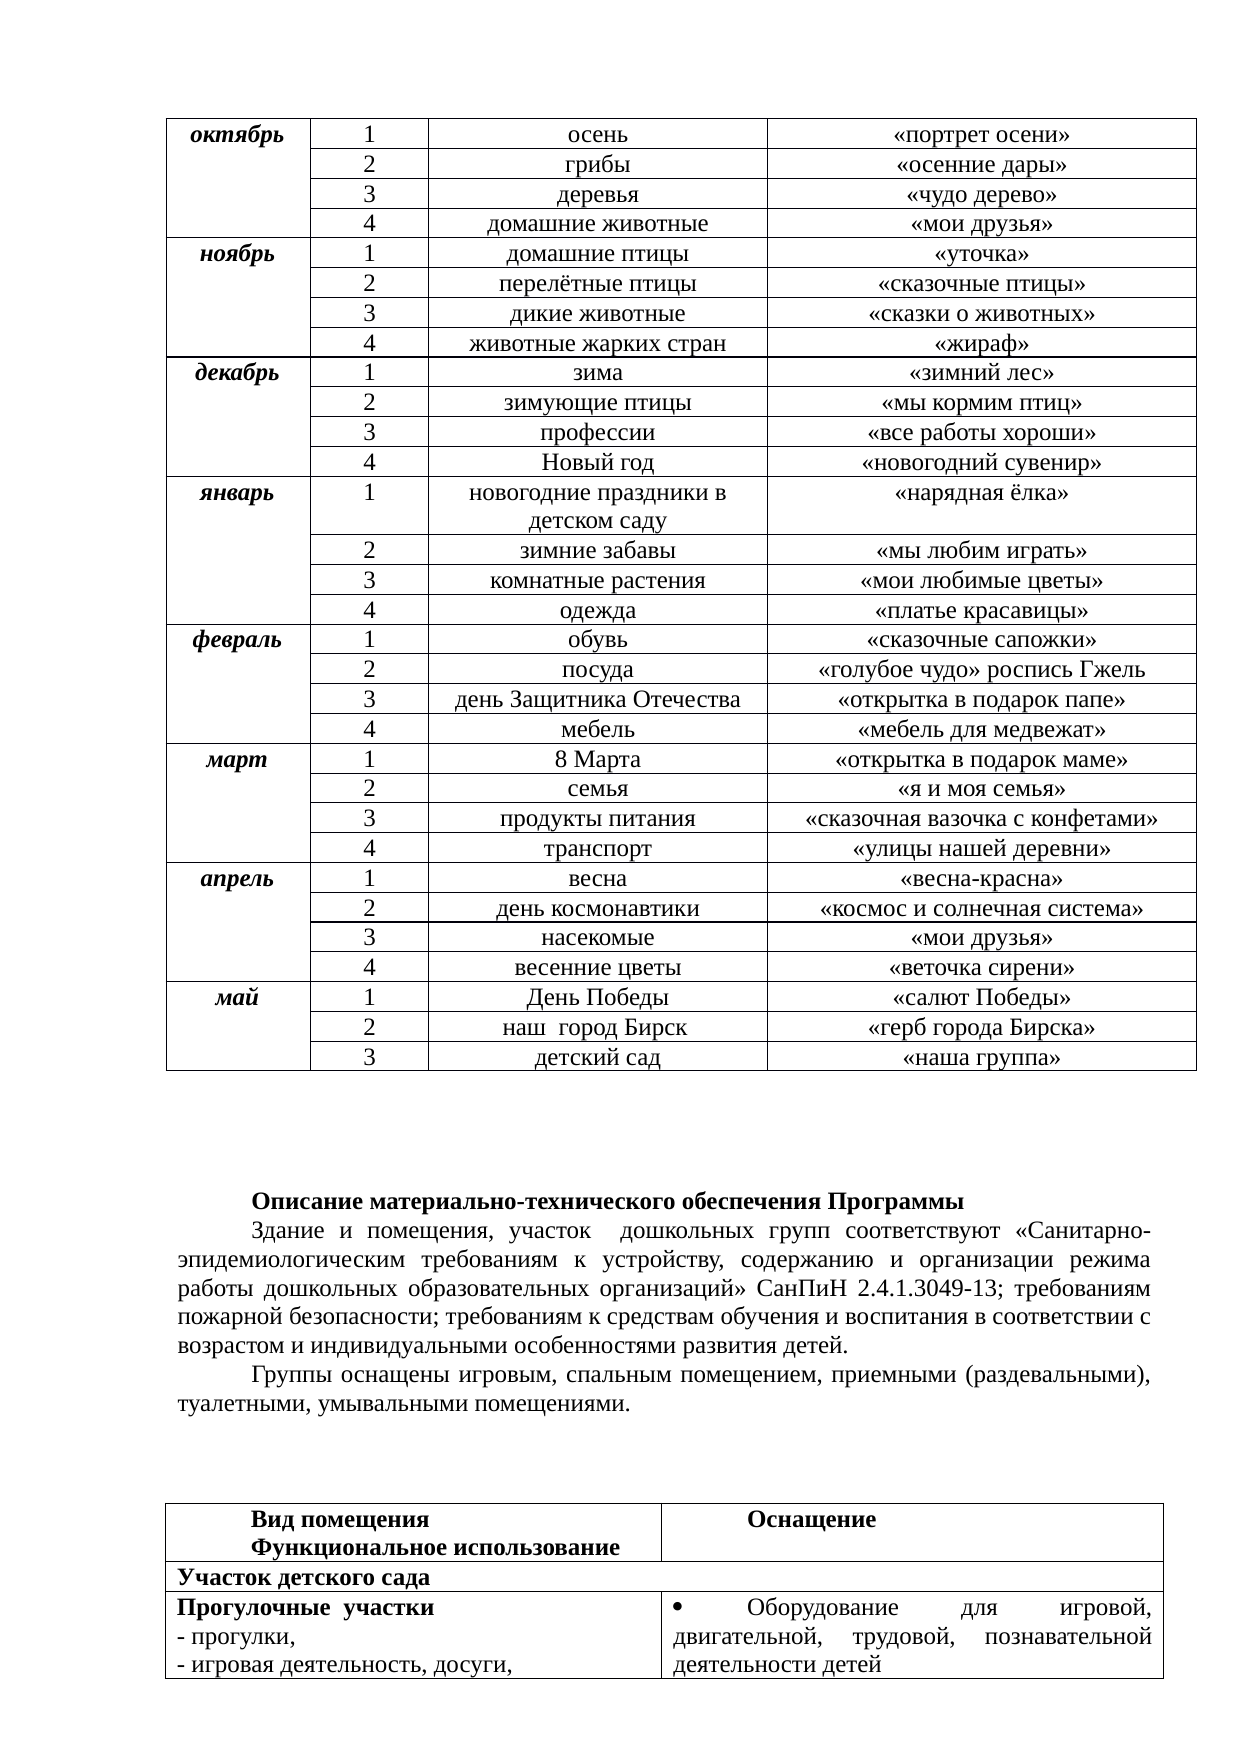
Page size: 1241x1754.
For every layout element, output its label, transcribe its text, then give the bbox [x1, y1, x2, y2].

table_cell 4 [311, 328, 428, 356]
table_cell 3 [311, 1042, 428, 1070]
table_cell новогодние праздники в детском саду [429, 477, 767, 534]
table_cell «уточка» [768, 238, 1196, 267]
table_cell 1 [311, 238, 428, 267]
table_cell 1 [311, 119, 428, 148]
table_cell «космос и солнечная система» [768, 893, 1196, 921]
table_cell «осенние дары» [768, 149, 1196, 178]
text Описание материально-технического обеспечения Программы [177, 1186, 1152, 1215]
table_cell «я и моя семья» [768, 774, 1196, 802]
table_cell «открытка в подарок маме» [768, 744, 1196, 772]
table_cell «мы кормим птиц» [768, 387, 1196, 416]
table_cell «сказки о животных» [768, 298, 1196, 327]
table_cell Прогулочные участки - прогулки, - игровая деятельность, досуги, [166, 1592, 661, 1678]
table_cell февраль [167, 625, 310, 743]
table_cell насекомые [429, 923, 767, 951]
table_cell 2 [311, 774, 428, 802]
table_cell день космонавтики [429, 893, 767, 921]
table_cell зимние забавы [429, 535, 767, 564]
table_cell «мы любим играть» [768, 535, 1196, 564]
table_cell весна [429, 863, 767, 892]
table_cell «салют Победы» [768, 982, 1196, 1011]
table_cell домашние животные [429, 209, 767, 237]
table_cell октябрь [167, 119, 310, 237]
table_cell посуда [429, 654, 767, 683]
table_cell 2 [311, 268, 428, 297]
table_cell «веточка сирени» [768, 952, 1196, 981]
table_cell «мои друзья» [768, 923, 1196, 951]
table_cell «сказочная вазочка с конфетами» [768, 803, 1196, 832]
table_cell семья [429, 774, 767, 802]
table_cell продукты питания [429, 803, 767, 832]
table_cell «нарядная ёлка» [768, 477, 1196, 534]
table_cell день Защитника Отечества [429, 684, 767, 713]
table_cell 1 [311, 863, 428, 892]
table_cell 3 [311, 565, 428, 594]
table_cell 2 [311, 1012, 428, 1041]
table_cell 3 [311, 684, 428, 713]
table_cell животные жарких стран [429, 328, 767, 356]
table_cell профессии [429, 417, 767, 446]
table_cell одежда [429, 595, 767, 623]
table_cell «мои друзья» [768, 209, 1196, 237]
table_cell «мои любимые цветы» [768, 565, 1196, 594]
table_cell 3 [311, 298, 428, 327]
table_cell Оборудование для игровой, двигательной, трудовой, познавательной деятельности детей [662, 1592, 1163, 1678]
table_cell «все работы хороши» [768, 417, 1196, 446]
table_cell «герб города Бирска» [768, 1012, 1196, 1041]
table_cell 4 [311, 595, 428, 623]
table_cell «сказочные сапожки» [768, 625, 1196, 653]
table_cell 1 [311, 358, 428, 386]
table_cell Новый год [429, 447, 767, 476]
table_cell «улицы нашей деревни» [768, 833, 1196, 862]
table_cell 8 Марта [429, 744, 767, 772]
table_cell 4 [311, 833, 428, 862]
table_cell «портрет осени» [768, 119, 1196, 148]
text Группы оснащены игровым, спальным помещением, приемными (раздевальными), туалетными, умывальными помещениями. [177, 1359, 1152, 1416]
table_cell зима [429, 358, 767, 386]
table_cell «весна-красна» [768, 863, 1196, 892]
table_cell март [167, 744, 310, 862]
table_cell январь [167, 477, 310, 623]
text Здание и помещения, участок дошкольных групп соответствуют «Санитарно-эпидемиологическим требованиям к устройству, содержанию и организации режима работы дошкольных образовательных организаций» СанПиН 2.4.1.3049-13; требованиям пожарной безопасности; требованиям к средствам обучения и воспитания в соответствии с возрастом и индивидуальными особенностями развития детей. [177, 1215, 1152, 1359]
table_cell дикие животные [429, 298, 767, 327]
table_cell 3 [311, 803, 428, 832]
table_cell 3 [311, 179, 428, 207]
table_cell 1 [311, 744, 428, 772]
table_cell Участок детского сада [166, 1562, 1163, 1591]
table_cell 3 [311, 923, 428, 951]
table_cell «зимний лес» [768, 358, 1196, 386]
table_header Вид помещения Функциональное использование [166, 1504, 661, 1561]
table_cell ноябрь [167, 238, 310, 356]
table_cell 4 [311, 952, 428, 981]
table_cell 1 [311, 982, 428, 1011]
table_cell 2 [311, 387, 428, 416]
table_cell «сказочные птицы» [768, 268, 1196, 297]
table_cell 2 [311, 149, 428, 178]
table_cell транспорт [429, 833, 767, 862]
table_header Оснащение [662, 1504, 1163, 1561]
table_cell «открытка в подарок папе» [768, 684, 1196, 713]
table_cell 1 [311, 477, 428, 534]
table_cell 3 [311, 417, 428, 446]
table_cell грибы [429, 149, 767, 178]
table_cell декабрь [167, 358, 310, 476]
table_cell мебель [429, 714, 767, 743]
table_cell осень [429, 119, 767, 148]
table_cell «платье красавицы» [768, 595, 1196, 623]
table_cell 4 [311, 714, 428, 743]
table_cell весенние цветы [429, 952, 767, 981]
table_cell 4 [311, 209, 428, 237]
table_cell 4 [311, 447, 428, 476]
table_cell 2 [311, 893, 428, 921]
table_cell комнатные растения [429, 565, 767, 594]
table_cell 2 [311, 654, 428, 683]
table_cell 2 [311, 535, 428, 564]
table_cell деревья [429, 179, 767, 207]
table_cell детский сад [429, 1042, 767, 1070]
table_cell «голубое чудо» роспись Гжель [768, 654, 1196, 683]
table_cell перелётные птицы [429, 268, 767, 297]
table_cell зимующие птицы [429, 387, 767, 416]
table_cell «новогодний сувенир» [768, 447, 1196, 476]
table_cell День Победы [429, 982, 767, 1011]
table_cell обувь [429, 625, 767, 653]
table_cell «наша группа» [768, 1042, 1196, 1070]
table_cell «мебель для медвежат» [768, 714, 1196, 743]
table_cell домашние птицы [429, 238, 767, 267]
table_cell «чудо дерево» [768, 179, 1196, 207]
table_cell «жираф» [768, 328, 1196, 356]
table_cell май [167, 982, 310, 1070]
table_cell 1 [311, 625, 428, 653]
table_cell апрель [167, 863, 310, 981]
table_cell наш город Бирск [429, 1012, 767, 1041]
